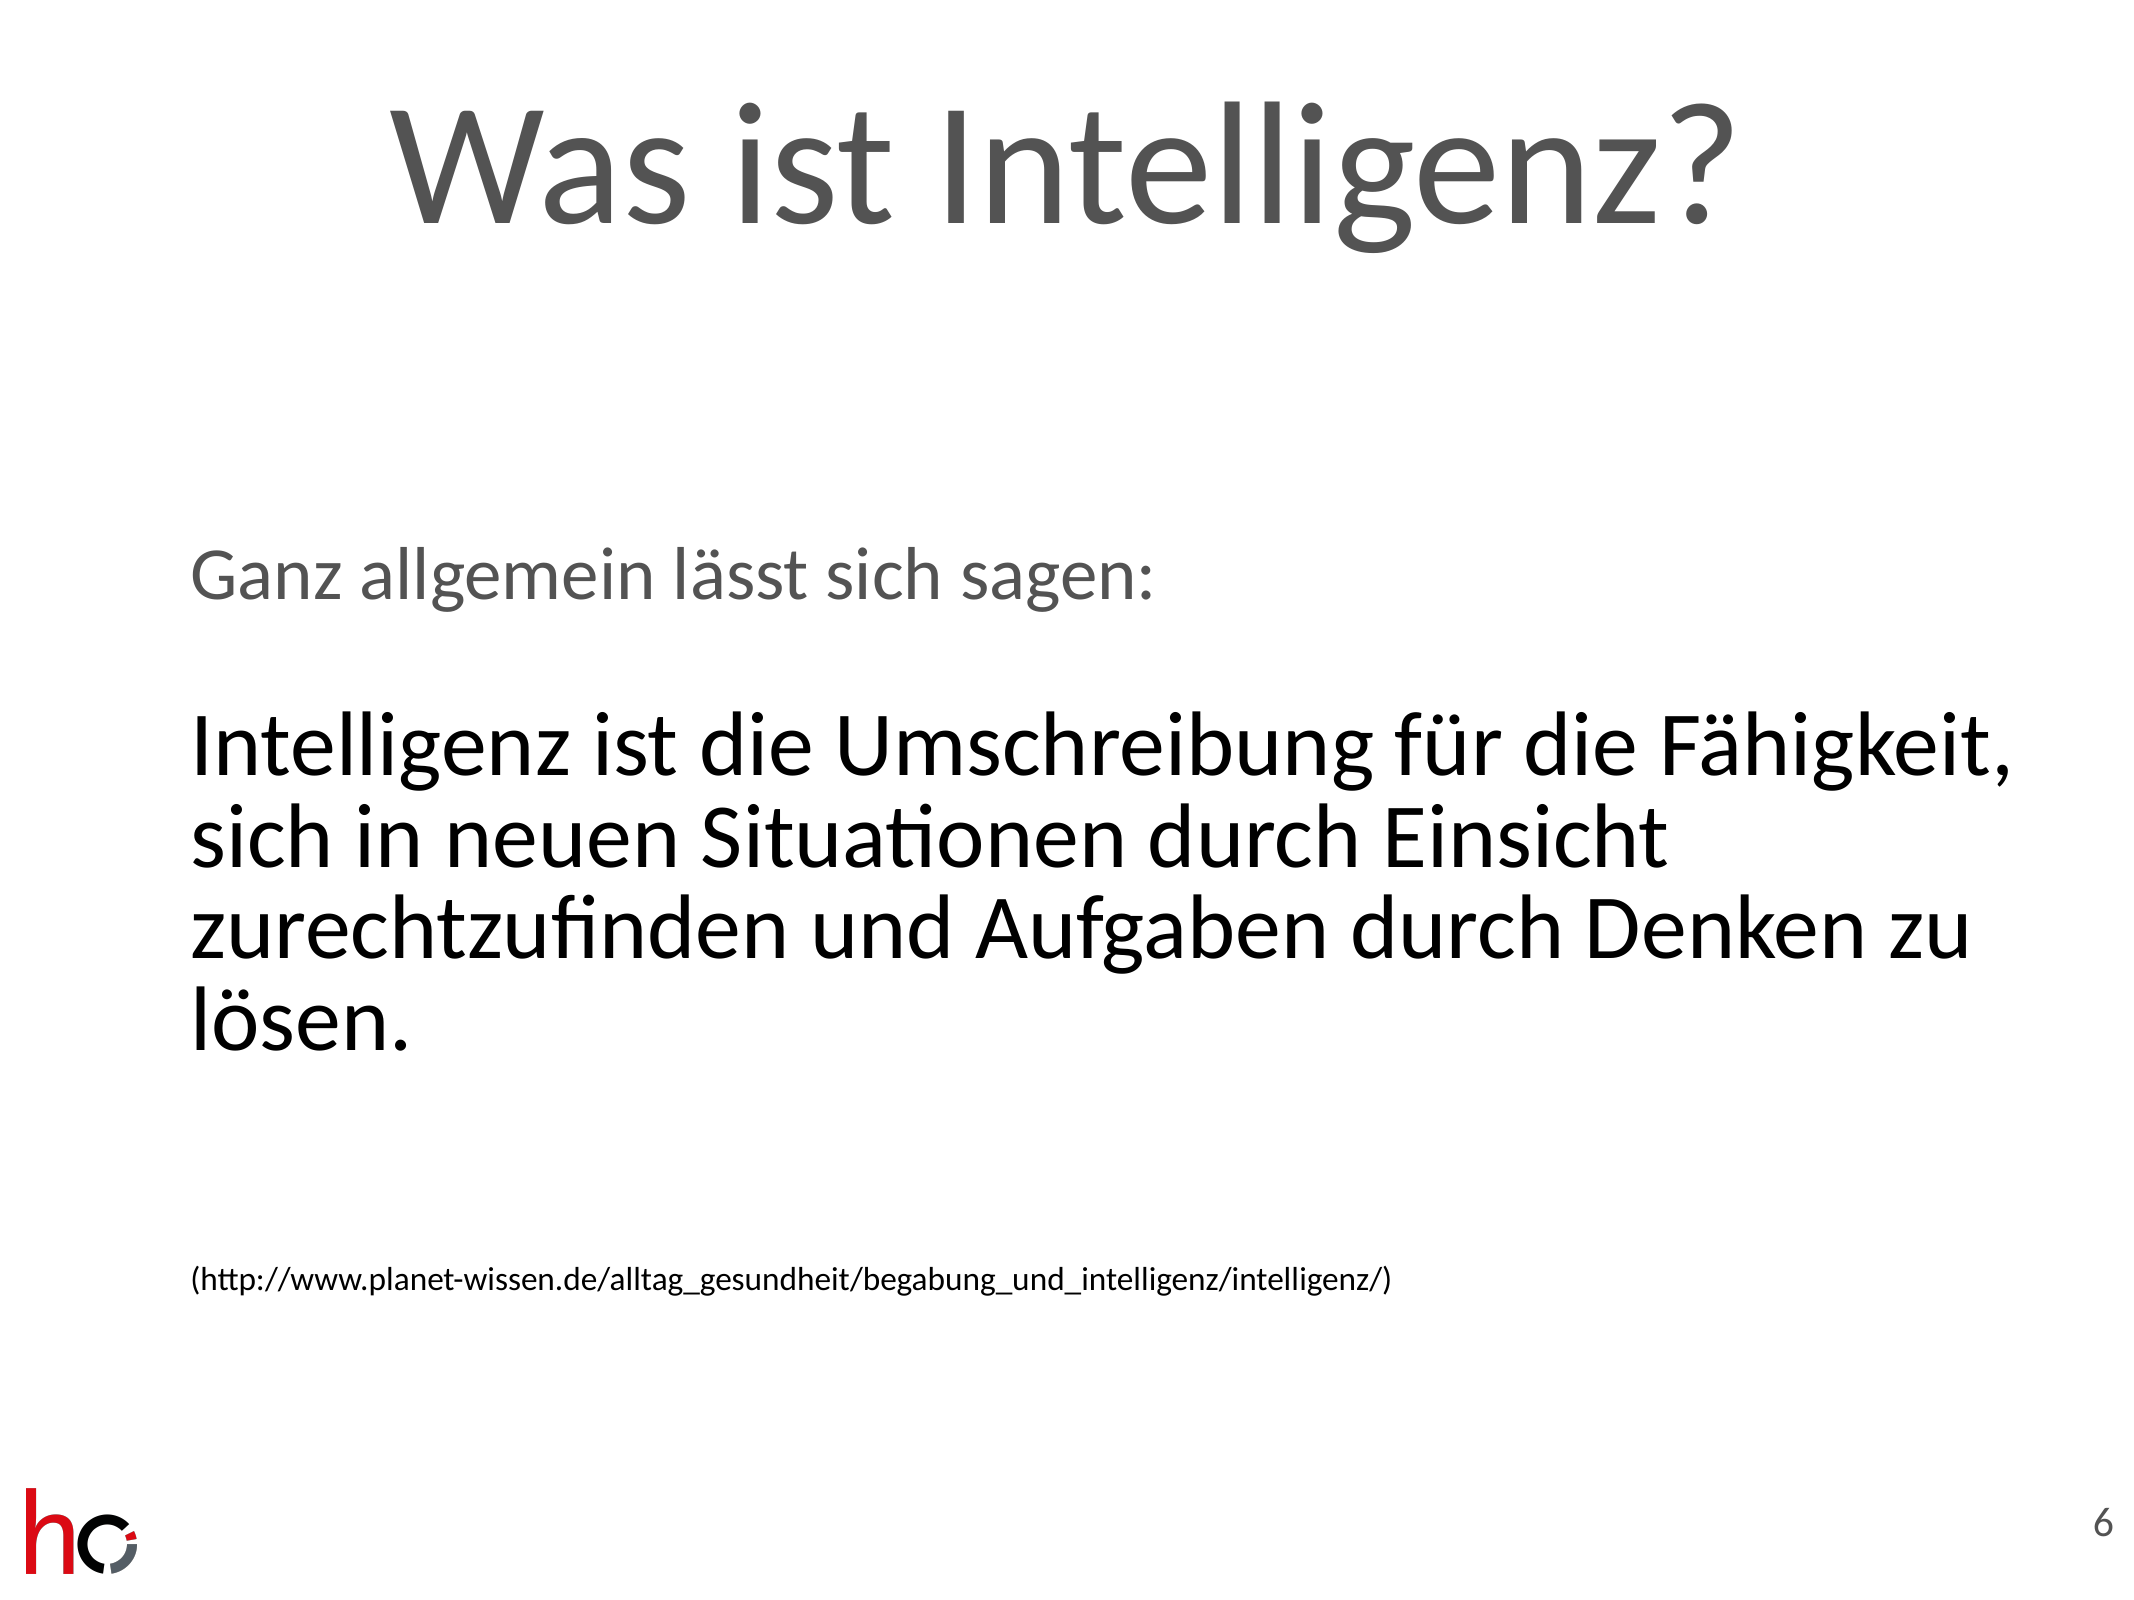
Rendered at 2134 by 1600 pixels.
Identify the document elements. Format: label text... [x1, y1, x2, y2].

text_box [2078, 1497, 2120, 1569]
list Ganz allgemein lässt sich sagen: [175, 517, 1893, 644]
title Was ist Intelligenz? [208, 41, 1925, 442]
text_box Intelligenz ist die Umschreibung für die Fähigkeit, sich in neuen Situationen durch Einsicht zurechtzufinden und Aufgaben durch Denken zu lösen. (http://www.planet-wissen.de/alltag_gesundheit/begabung_und_intelligenz/intelligenz/) [175, 699, 2046, 1427]
